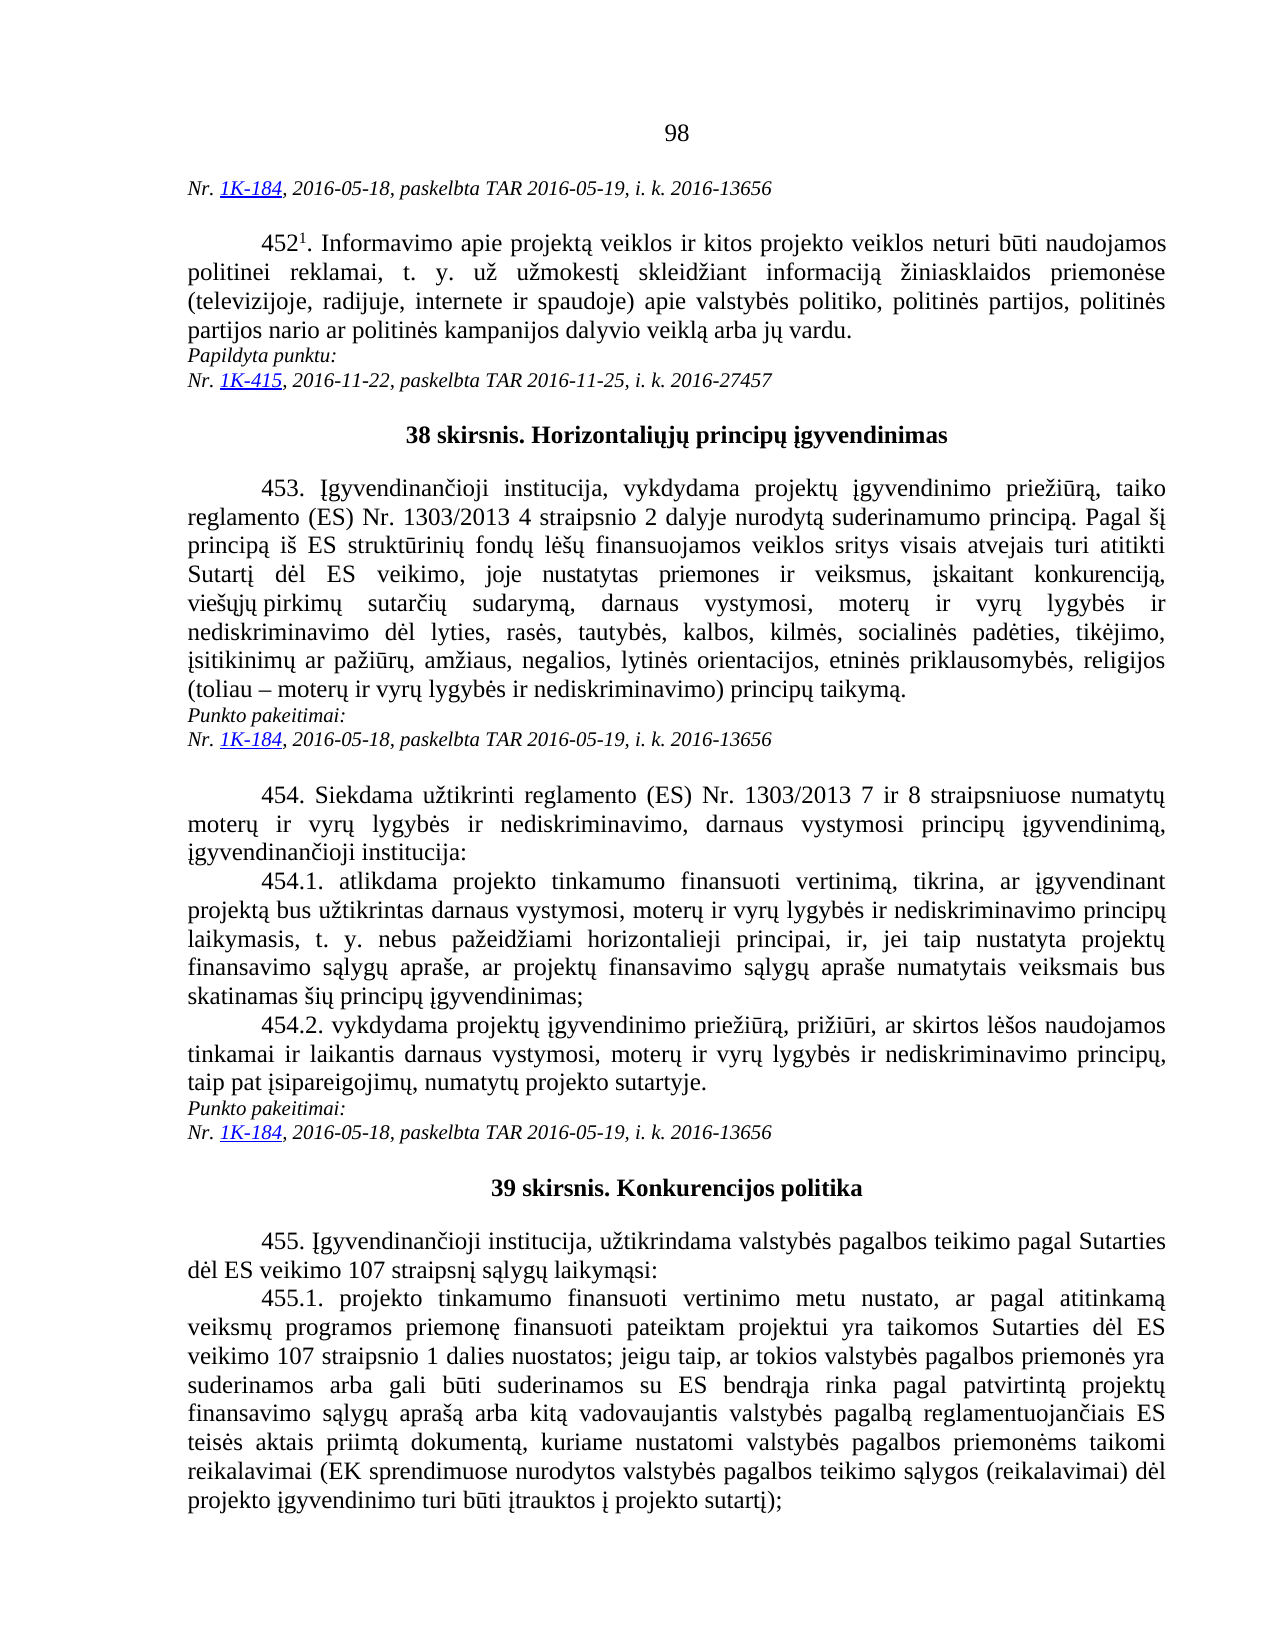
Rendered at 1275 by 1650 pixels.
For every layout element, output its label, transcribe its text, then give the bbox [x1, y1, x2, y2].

text 455.1. projekto tinkamumo finansuoti vertinimo metu nustato, ar pagal atitinkamą veiksmų programos priemonę finansuoti pateiktam projektui yra taikomos Sutarties dėl ES veikimo 107 straipsnio 1 dalies nuostatos; jeigu taip, ar tokios valstybės pagalbos priemonės yra suderinamos arba gali būti suderinamos su ES bendrąja rinka pagal patvirtintą projektų finansavimo sąlygų aprašą arba kitą vadovaujantis valstybės pagalbą reglamentuojančiais ES teisės aktais priimtą dokumentą, kuriame nustatomi valstybės pagalbos priemonėms taikomi reikalavimai (EK sprendimuose nurodytos valstybės pagalbos teikimo sąlygos (reikalavimai) dėl projekto įgyvendinimo turi būti įtrauktos į projekto sutartį); [187, 1283, 1167, 1513]
text Nr. 1K-415, 2016-11-22, paskelbta TAR 2016-11-25, i. k. 2016-27457 [187, 367, 1167, 392]
text 454.1. atlikdama projekto tinkamumo finansuoti vertinimą, tikrina, ar įgyvendinant projektą bus užtikrintas darnaus vystymosi, moterų ir vyrų lygybės ir nediskriminavimo principų laikymasis, t. y. nebus pažeidžiami horizontalieji principai, ir, jei taip nustatyta projektų finansavimo sąlygų apraše, ar projektų finansavimo sąlygų apraše numatytais veiksmais bus skatinamas šių principų įgyvendinimas; [187, 866, 1167, 1010]
text 455. Įgyvendinančioji institucija, užtikrindama valstybės pagalbos teikimo pagal Sutarties dėl ES veikimo 107 straipsnį sąlygų laikymąsi: [187, 1226, 1167, 1283]
text 39 skirsnis. Konkurencijos politika [246, 1173, 1107, 1202]
text 454.2. vykdydama projektų įgyvendinimo priežiūrą, prižiūri, ar skirtos lėšos naudojamos tinkamai ir laikantis darnaus vystymosi, moterų ir vyrų lygybės ir nediskriminavimo principų, taip pat įsipareigojimų, numatytų projekto sutartyje. [187, 1010, 1167, 1096]
text Nr. 1K-184, 2016-05-18, paskelbta TAR 2016-05-19, i. k. 2016-13656 [187, 727, 1167, 751]
text 4521. Informavimo apie projektą veiklos ir kitos projekto veiklos neturi būti naudojamos politinei reklamai, t. y. už užmokestį skleidžiant informaciją žiniasklaidos priemonėse (televizijoje, radijuje, internete ir spaudoje) apie valstybės politiko, politinės partijos, politinės partijos nario ar politinės kampanijos dalyvio veiklą arba jų vardu. [187, 228, 1167, 343]
text 38 skirsnis. Horizontaliųjų principų įgyvendinimas [246, 420, 1107, 449]
text Nr. 1K-184, 2016-05-18, paskelbta TAR 2016-05-19, i. k. 2016-13656 [187, 1120, 1167, 1144]
text Papildyta punktu: [187, 343, 1167, 367]
text Punkto pakeitimai: [187, 1096, 1167, 1120]
text 453. Įgyvendinančioji institucija, vykdydama projektų įgyvendinimo priežiūrą, taiko reglamento (ES) Nr. 1303/2013 4 straipsnio 2 dalyje nurodytą suderinamumo principą. Pagal šį principą iš ES struktūrinių fondų lėšų finansuojamos veiklos sritys visais atvejais turi atitikti Sutartį dėl ES veikimo, joje nustatytas priemones ir veiksmus, įskaitant konkurenciją, viešųjų pirkimų sutarčių sudarymą, darnaus vystymosi, moterų ir vyrų lygybės ir nediskriminavimo dėl lyties, rasės, tautybės, kalbos, kilmės, socialinės padėties, tikėjimo, įsitikinimų ar pažiūrų, amžiaus, negalios, lytinės orientacijos, etninės priklausomybės, religijos (toliau – moterų ir vyrų lygybės ir nediskriminavimo) principų taikymą. [187, 473, 1167, 703]
text 454. Siekdama užtikrinti reglamento (ES) Nr. 1303/2013 7 ir 8 straipsniuose numatytų moterų ir vyrų lygybės ir nediskriminavimo, darnaus vystymosi principų įgyvendinimą, įgyvendinančioji institucija: [187, 780, 1167, 866]
text Punkto pakeitimai: [187, 703, 1167, 727]
text Nr. 1K-184, 2016-05-18, paskelbta TAR 2016-05-19, i. k. 2016-13656 [187, 176, 1167, 200]
